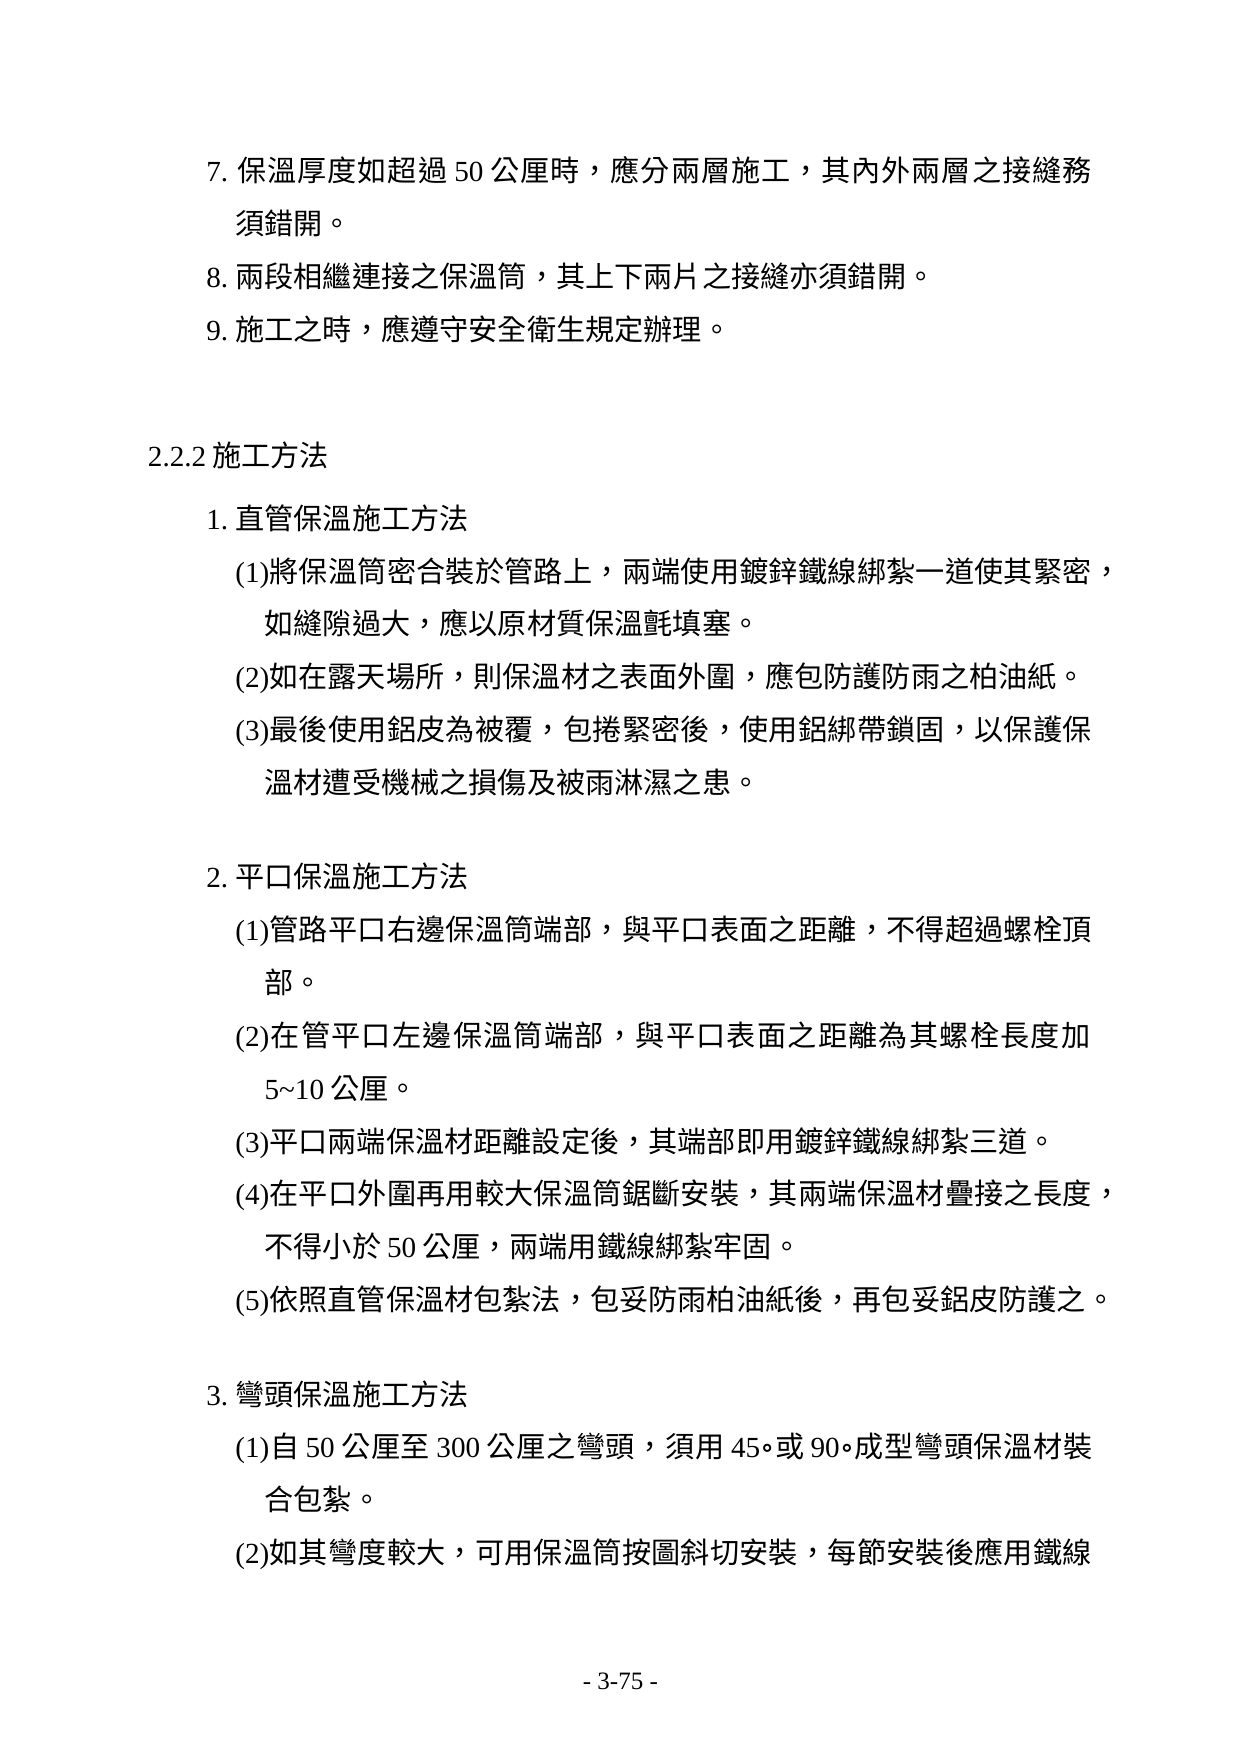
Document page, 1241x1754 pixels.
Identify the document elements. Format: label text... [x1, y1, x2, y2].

text (5)依照直管保溫材包紮法，包妥防雨柏油紙後，再包妥鋁皮防護之。 [235, 1277, 1092, 1319]
subtitle 2.2.2施工方法 [148, 432, 1092, 474]
text 7. 保溫厚度如超過50公厘時，應分兩層施工，其內外兩層之接縫務須錯開。 [206, 148, 1092, 243]
text (2)如其彎度較大，可用保溫筒按圖斜切安裝，每節安裝後應用鐵線 [235, 1530, 1092, 1572]
text 8. 兩段相繼連接之保溫筒，其上下兩片之接縫亦須錯開。 [206, 253, 1092, 296]
text (2)在管平口左邊保溫筒端部，與平口表面之距離為其螺栓長度加5~10公厘。 [235, 1012, 1092, 1108]
text (4)在平口外圍再用較大保溫筒鋸斷安裝，其兩端保溫材疊接之長度，不得小於50公厘，兩端用鐵線綁紮牢固。 [235, 1171, 1092, 1266]
text 2. 平口保溫施工方法 [206, 854, 1092, 896]
text (1)自50公厘至300公厘之彎頭，須用45∘或90∘成型彎頭保溫材裝合包紮。 [235, 1424, 1092, 1519]
text 3. 彎頭保溫施工方法 [206, 1371, 1092, 1413]
text (1)將保溫筒密合裝於管路上，兩端使用鍍鋅鐵線綁紮一道使其緊密，如縫隙過大，應以原材質保溫氈填塞。 [235, 548, 1092, 643]
text (3)平口兩端保溫材距離設定後，其端部即用鍍鋅鐵線綁紮三道。 [235, 1118, 1092, 1160]
text (1)管路平口右邊保溫筒端部，與平口表面之距離，不得超過螺栓頂部。 [235, 907, 1092, 1002]
text (3)最後使用鋁皮為被覆，包捲緊密後，使用鋁綁帶鎖固，以保護保溫材遭受機械之損傷及被雨淋濕之患。 [235, 707, 1092, 802]
text 9. 施工之時，應遵守安全衛生規定辦理。 [206, 306, 1092, 348]
text (2)如在露天場所，則保溫材之表面外圍，應包防護防雨之柏油紙。 [235, 654, 1092, 696]
text 1. 直管保溫施工方法 [206, 495, 1092, 538]
